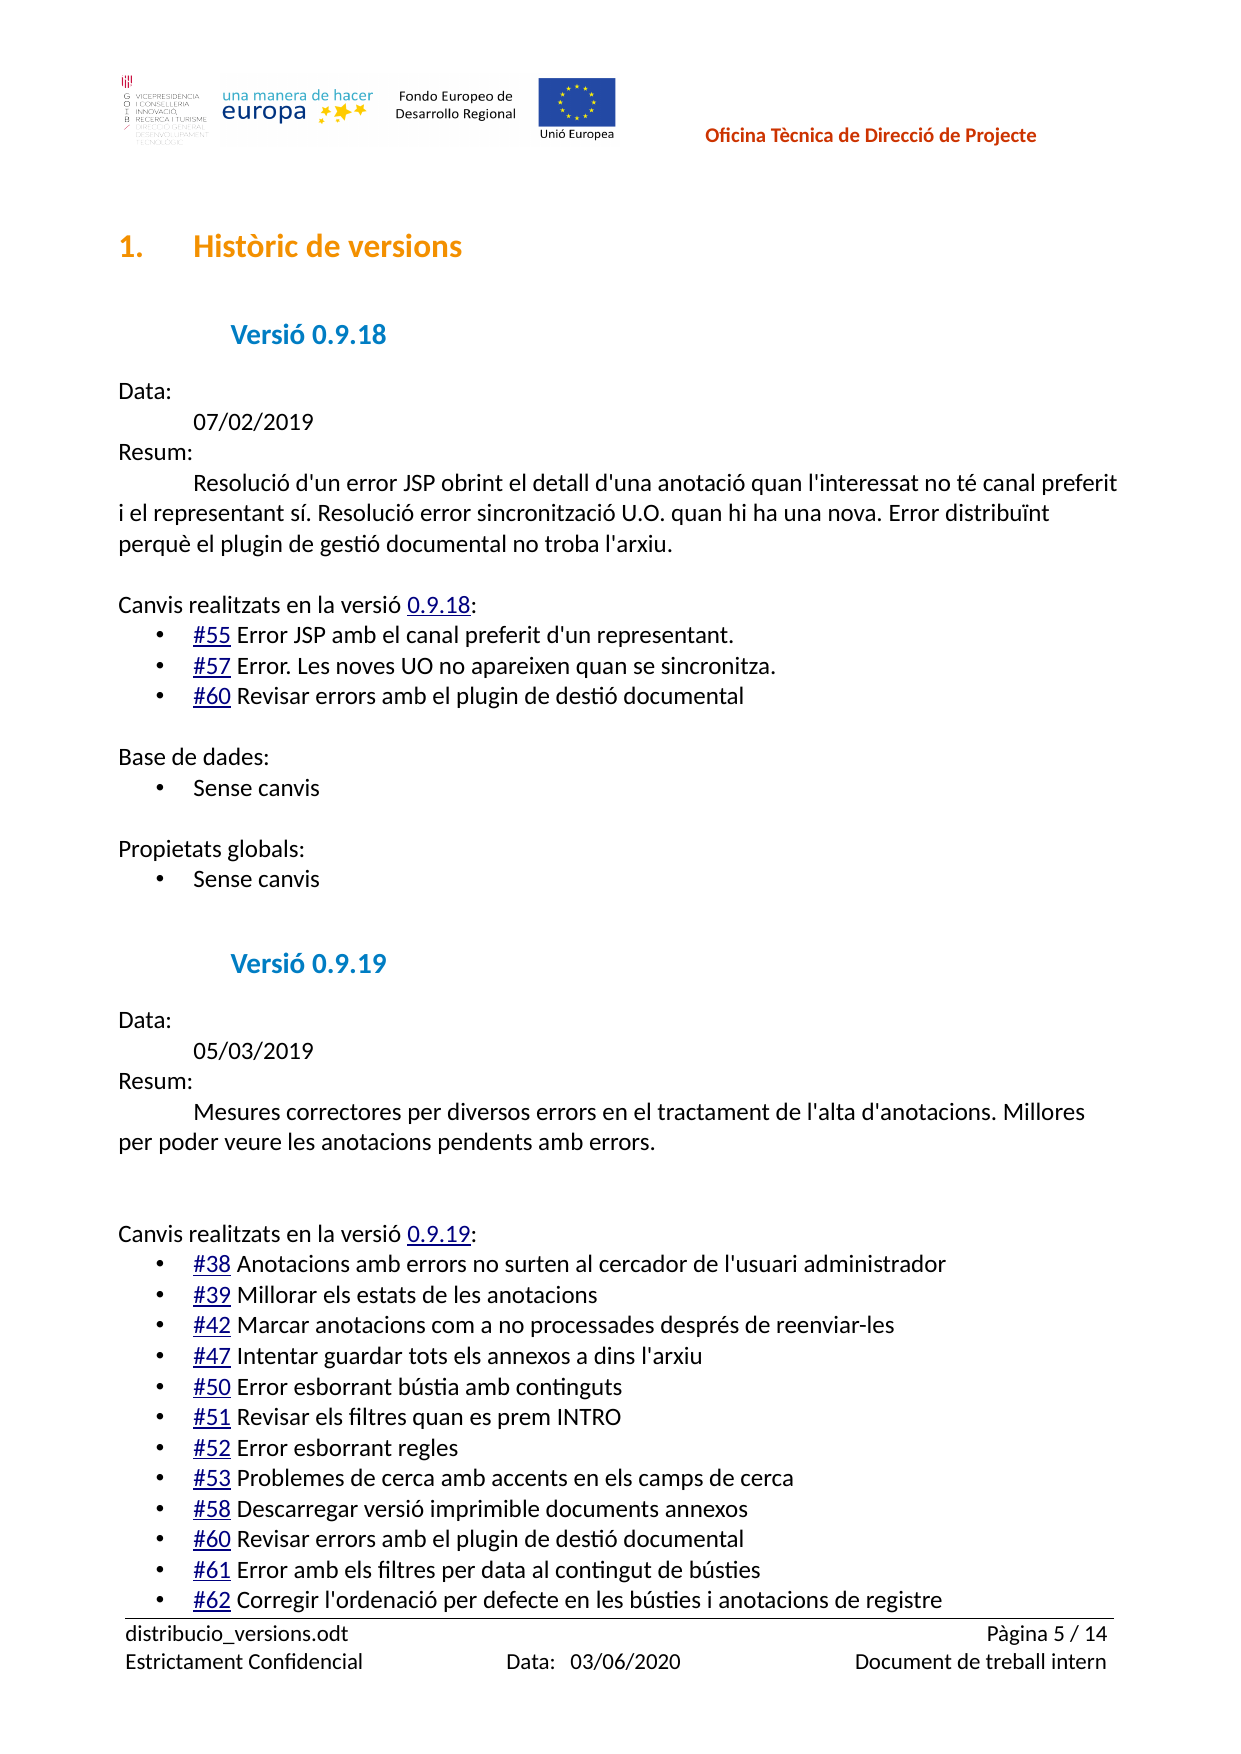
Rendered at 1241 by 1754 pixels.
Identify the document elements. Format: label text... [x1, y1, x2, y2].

list #55 Error JSP amb el canal preferit d'un representant. [156, 619, 1122, 650]
picture [118, 73, 213, 147]
subtitle Versió 0.9.18 [153, 316, 1122, 351]
subtitle Versió 0.9.19 [153, 945, 1122, 981]
list #61 Error amb els filtres per data al contingut de bústies [156, 1554, 1122, 1584]
text Canvis realitzats en la versió 0.9.19: [118, 1218, 1122, 1248]
list #52 Error esborrant regles [156, 1432, 1122, 1462]
list #38 Anotacions amb errors no surten al cercador de l'usuari administrador [156, 1248, 1122, 1279]
list Sense canvis [156, 772, 1122, 802]
list #62 Corregir l'ordenació per defecte en les bústies i anotacions de registre [156, 1584, 1122, 1615]
list #60 Revisar errors amb el plugin de destió documental [156, 680, 1122, 711]
text Data: [118, 375, 1122, 406]
text Resum: [118, 436, 1122, 467]
text Mesures correctores per diversos errors en el tractament de l'alta d'anotacions. Millores per poder veure les anotacions pendents amb errors. [118, 1096, 1122, 1157]
text 07/02/2019 [118, 406, 1122, 436]
list #51 Revisar els filtres quan es prem INTRO [156, 1401, 1122, 1432]
text 05/03/2019 [118, 1035, 1122, 1065]
list #42 Marcar anotacions com a no processades després de reenviar-les [156, 1309, 1122, 1340]
list #58 Descarregar versió imprimible documents annexos [156, 1493, 1122, 1523]
list #53 Problemes de cerca amb accents en els camps de cerca [156, 1462, 1122, 1493]
list #60 Revisar errors amb el plugin de destió documental [156, 1523, 1122, 1554]
list #57 Error. Les noves UO no apareixen quan se sincronitza. [156, 650, 1122, 680]
text Resum: [118, 1065, 1122, 1096]
text Propietats globals: [118, 833, 1122, 863]
picture [219, 73, 621, 147]
list #47 Intentar guardar tots els annexos a dins l'arxiu [156, 1340, 1122, 1371]
list #39 Millorar els estats de les anotacions [156, 1279, 1122, 1309]
text Canvis realitzats en la versió 0.9.18: [118, 589, 1122, 619]
list Sense canvis [156, 863, 1122, 894]
text Resolució d'un error JSP obrint el detall d'una anotació quan l'interessat no té canal preferit i el representant sí. Resolució error sincronització U.O. quan hi ha una nova. Error distribuïnt perquè el plugin de gestió documental no troba l'arxiu. [118, 467, 1122, 558]
list #50 Error esborrant bústia amb continguts [156, 1371, 1122, 1401]
text Data: [118, 1004, 1122, 1035]
subtitle Històric de versions [118, 225, 1122, 266]
text Base de dades: [118, 741, 1122, 772]
